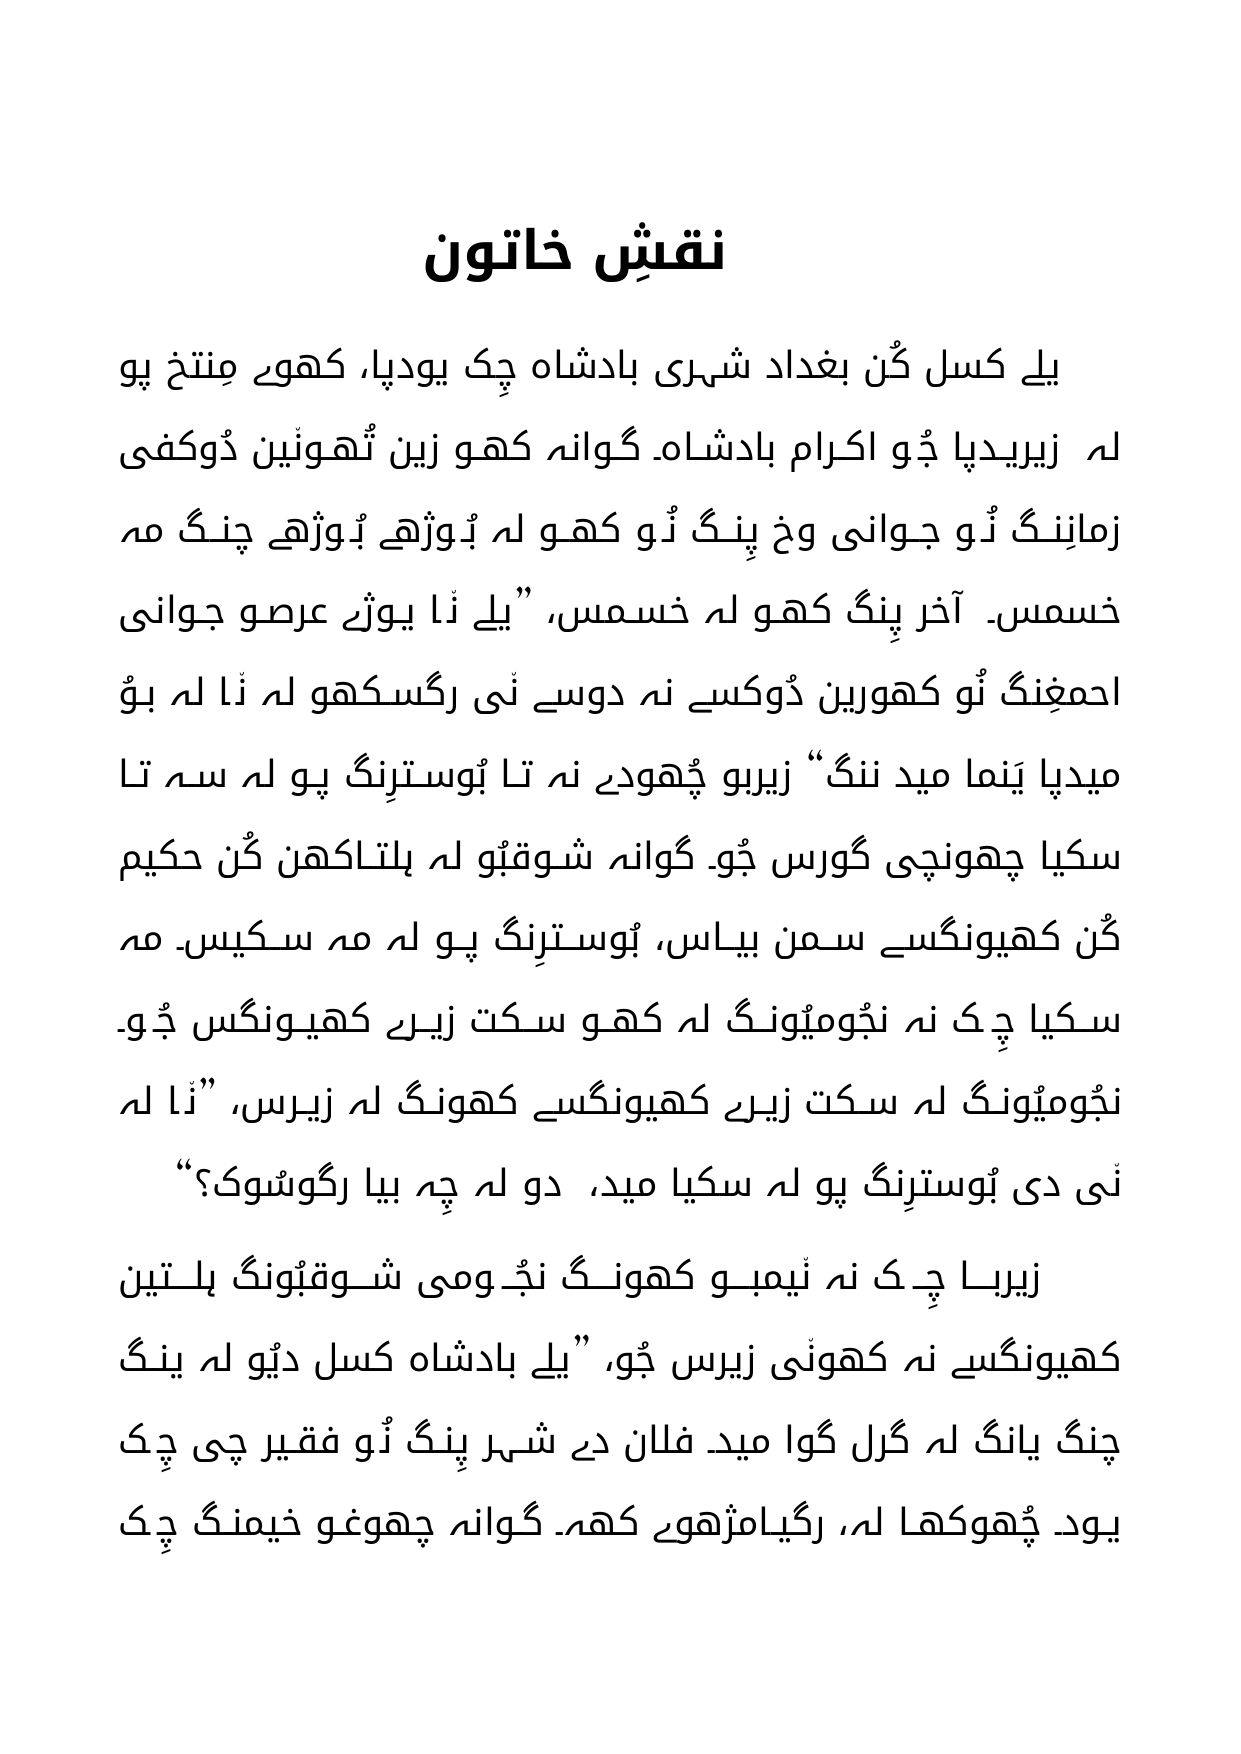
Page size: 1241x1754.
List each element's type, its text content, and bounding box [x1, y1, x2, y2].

text نقشِ خاتون [118, 200, 1122, 303]
text یلے کسل کُن بغداد شہری بادشاہ چِک یودپا، کھوے مِنتخ پو لہ زیریدپا جُو اکرام بادشاہ۔ گوانہ کھو زین تُھون٘ین دُوکفی زمانِنگ نُو جوانی وخ پِنگ نُو کھو لہ بُوژھے بُوژھے چنگ مہ خسمس۔ آخر پِنگ کھو لہ خسمس، ”یلے ن٘ا یوژے عرصو جوانی احمغِنگ نُو کھورین دُوکسے نہ دوسے ن٘ی رگسکھو لہ ن٘ا لہ بوُ میدپا یَنما مید ننگ“ زیربو چُھودے نہ تا بُوسترِنگ پو لہ سہ تا سکیا چھونچی گورس جُو۔ گوانہ شوقبُو لہ ہلتاکھن کُن حکیم کُن کھیونگسے سمن بیاس، بُوسترِنگ پو لہ مہ سکیس۔ مہ سکیا چِک نہ نجُومیُونگ لہ کھو سکت زیرے کھیونگس جُو۔ نجُومیُونگ لہ سکت زیرے کھیونگسے کھونگ لہ زیرس، ”ن٘ا لہ ن٘ی دی بُوسترِنگ پو لہ سکیا مید، دو لہ چِہ بیا رگوسُوک؟“ [118, 330, 1122, 1219]
text زیربا چِک نہ ن٘یمبو کھونگ نجُومی شوقبُونگ ہلتین کھیونگسے نہ کھون٘ی زیرس جُو، ”یلے بادشاہ کسل دیُو لہ ینگ چنگ یانگ لہ گرل گوا مید۔ فلان دے شہر پِنگ نُو فقیر چی چِک یود۔ چُھوکھا لہ، رگیامژھوے کھہ۔ گوانہ چھوغو خیمنگ چِک [118, 1242, 1122, 1558]
